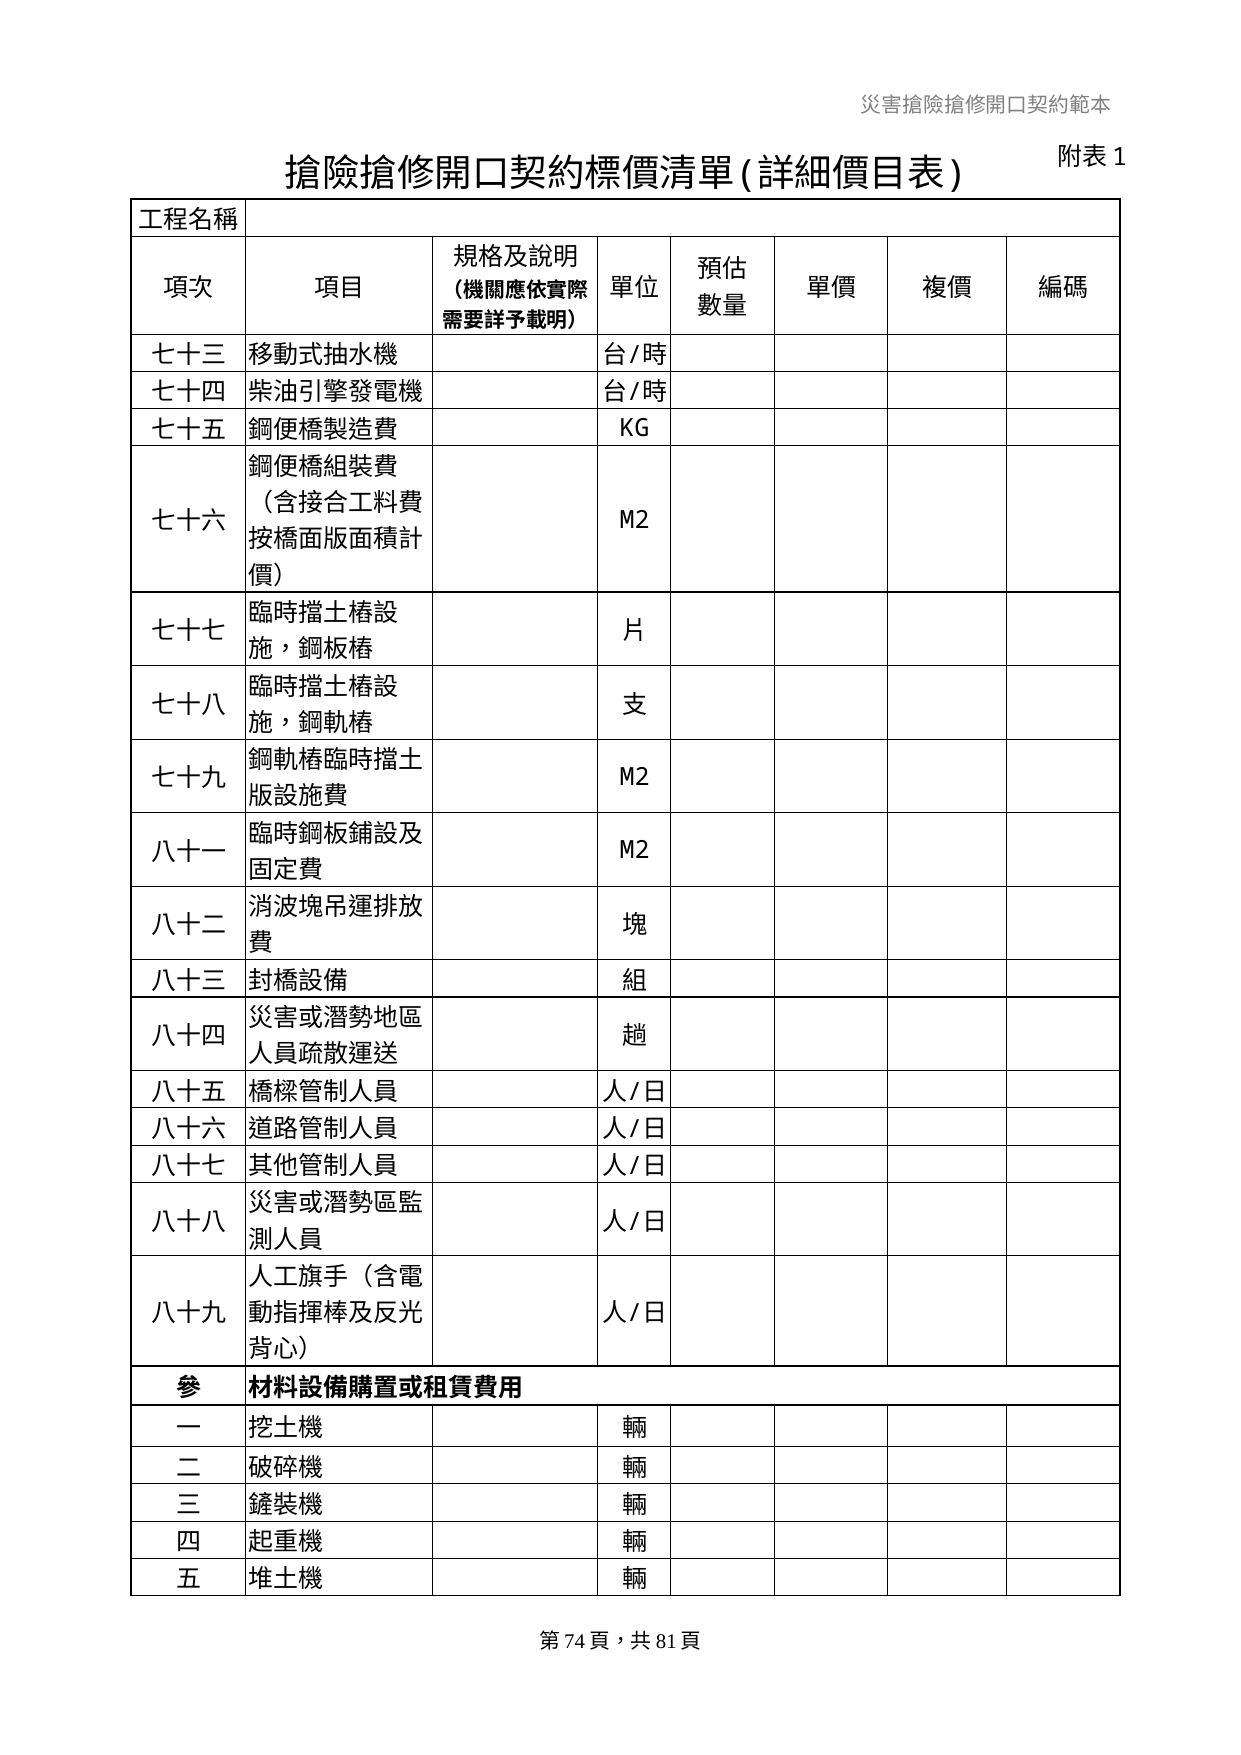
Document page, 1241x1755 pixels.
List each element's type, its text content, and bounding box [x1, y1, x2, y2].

table_cell 破碎機 [246, 1447, 432, 1483]
table_cell [671, 1559, 774, 1595]
table_cell [433, 960, 597, 996]
table_cell [1007, 1406, 1119, 1446]
table_cell 預估數量 [671, 237, 774, 333]
table_cell [1007, 740, 1119, 812]
table_cell [433, 1256, 597, 1365]
table_cell 七十九 [132, 740, 245, 812]
table_cell [775, 1146, 887, 1182]
table_cell 柴油引擎發電機 [246, 372, 432, 408]
table_cell [433, 335, 597, 371]
table_cell [1007, 446, 1119, 591]
table_cell 八十四 [132, 998, 245, 1070]
table_cell 輛 [598, 1559, 670, 1595]
table_cell [1007, 1146, 1119, 1182]
table_cell [888, 1559, 1006, 1595]
table_cell 七十八 [132, 666, 245, 738]
table_cell M2 [598, 446, 670, 591]
table_cell [671, 1146, 774, 1182]
table_cell 八十八 [132, 1183, 245, 1255]
table_cell [433, 372, 597, 408]
table_cell KG [598, 409, 670, 445]
table_cell [433, 1447, 597, 1483]
table_cell 輛 [598, 1447, 670, 1483]
table_cell 複價 [888, 237, 1006, 333]
table_cell [433, 666, 597, 738]
table_cell [433, 1484, 597, 1521]
table_cell [433, 887, 597, 959]
table_cell 八十五 [132, 1071, 245, 1107]
table_cell 支 [598, 666, 670, 738]
table_cell [775, 1183, 887, 1255]
table_cell [888, 1256, 1006, 1365]
table_cell 移動式抽水機 [246, 335, 432, 371]
table_cell 項目 [246, 237, 432, 333]
table_cell 八十九 [132, 1256, 245, 1365]
table_cell 八十二 [132, 887, 245, 959]
table_cell [775, 1447, 887, 1483]
table_cell [775, 813, 887, 886]
table_cell [1007, 1183, 1119, 1255]
table_cell [671, 1183, 774, 1255]
table_cell [888, 1406, 1006, 1446]
table_cell [888, 335, 1006, 371]
table_cell 參 [132, 1367, 245, 1403]
table_cell [671, 409, 774, 445]
table_cell [888, 960, 1006, 996]
table_cell 輛 [598, 1522, 670, 1558]
table_cell [775, 960, 887, 996]
table_cell 挖土機 [246, 1406, 432, 1446]
table_cell [888, 740, 1006, 812]
table_cell 八十三 [132, 960, 245, 996]
table_cell [888, 1146, 1006, 1182]
table_cell [775, 1559, 887, 1595]
table_cell 鏟裝機 [246, 1484, 432, 1521]
table_cell 塊 [598, 887, 670, 959]
table_cell 材料設備購置或租賃費用 [246, 1367, 1119, 1403]
table_cell [433, 998, 597, 1070]
table_cell [246, 200, 1119, 236]
table_cell [888, 446, 1006, 591]
table_cell 二 [132, 1447, 245, 1483]
table_cell 人/日 [598, 1071, 670, 1107]
table_cell 組 [598, 960, 670, 996]
table_cell 道路管制人員 [246, 1108, 432, 1144]
table_cell 規格及說明 （機關應依實際需要詳予載明） [433, 237, 597, 333]
table_cell 五 [132, 1559, 245, 1595]
table_cell 一 [132, 1406, 245, 1446]
table_cell 八十一 [132, 813, 245, 886]
table_cell [775, 1406, 887, 1446]
table_cell [433, 446, 597, 591]
table_cell [671, 960, 774, 996]
table_cell 工程名稱 [132, 200, 245, 236]
table_cell [671, 740, 774, 812]
table_cell [671, 335, 774, 371]
table_cell [1007, 998, 1119, 1070]
table_cell [1007, 813, 1119, 886]
table_cell 臨時擋土樁設施，鋼板樁 [246, 593, 432, 665]
table_cell 八十七 [132, 1146, 245, 1182]
table_cell [433, 1146, 597, 1182]
table_cell [433, 1522, 597, 1558]
table_cell M2 [598, 813, 670, 886]
table_cell 七十四 [132, 372, 245, 408]
table_cell [671, 593, 774, 665]
table_cell 起重機 [246, 1522, 432, 1558]
table_cell [671, 1256, 774, 1365]
table_cell [888, 887, 1006, 959]
table_cell [775, 372, 887, 408]
table_cell 片 [598, 593, 670, 665]
table_cell [888, 372, 1006, 408]
table_cell 七十六 [132, 446, 245, 591]
table_cell 編碼 [1007, 237, 1119, 333]
table_cell 輛 [598, 1484, 670, 1521]
table_cell [1007, 1256, 1119, 1365]
table_cell [433, 593, 597, 665]
table_cell [433, 1071, 597, 1107]
table_cell [775, 887, 887, 959]
table_cell [888, 409, 1006, 445]
table_cell [671, 998, 774, 1070]
table_cell 橋樑管制人員 [246, 1071, 432, 1107]
table_cell [775, 1108, 887, 1144]
table_cell 人/日 [598, 1146, 670, 1182]
table_cell [671, 372, 774, 408]
table_cell 臨時擋土樁設施，鋼軌樁 [246, 666, 432, 738]
table_cell 臨時鋼板鋪設及固定費 [246, 813, 432, 886]
table_cell [671, 1108, 774, 1144]
table_cell [775, 1256, 887, 1365]
table_cell [888, 1183, 1006, 1255]
table_cell [888, 666, 1006, 738]
table_cell [1007, 1447, 1119, 1483]
table_cell [671, 446, 774, 591]
table_cell [888, 1447, 1006, 1483]
table_cell [888, 813, 1006, 886]
table_cell M2 [598, 740, 670, 812]
table_cell 人工旗手（含電動指揮棒及反光背心） [246, 1256, 432, 1365]
table_cell 單價 [775, 237, 887, 333]
table_cell 三 [132, 1484, 245, 1521]
table_cell 消波塊吊運排放費 [246, 887, 432, 959]
table_cell [888, 1522, 1006, 1558]
table_cell [1007, 335, 1119, 371]
table_cell 七十三 [132, 335, 245, 371]
table_cell [433, 1183, 597, 1255]
table_cell [1007, 409, 1119, 445]
table_cell [1007, 1559, 1119, 1595]
table_cell [671, 1484, 774, 1521]
table_cell [775, 446, 887, 591]
table_cell [433, 1406, 597, 1446]
table_cell 輛 [598, 1406, 670, 1446]
table_cell 七十五 [132, 409, 245, 445]
table_cell [671, 1071, 774, 1107]
table_cell [775, 409, 887, 445]
table_cell [1007, 1522, 1119, 1558]
table_cell 鋼便橋組裝費（含接合工料費按橋面版面積計價） [246, 446, 432, 591]
table_cell [671, 1406, 774, 1446]
table_cell [775, 1071, 887, 1107]
table_cell [433, 409, 597, 445]
table_cell [775, 740, 887, 812]
table_cell 人/日 [598, 1256, 670, 1365]
table_cell 其他管制人員 [246, 1146, 432, 1182]
table_cell [775, 998, 887, 1070]
table_cell 八十六 [132, 1108, 245, 1144]
table_cell 人/日 [598, 1108, 670, 1144]
table_cell 台/時 [598, 335, 670, 371]
table_cell [888, 1071, 1006, 1107]
table_cell 災害或潛勢地區人員疏散運送 [246, 998, 432, 1070]
table_cell [888, 593, 1006, 665]
table_cell 四 [132, 1522, 245, 1558]
table_cell [775, 1484, 887, 1521]
table_cell 災害或潛勢區監測人員 [246, 1183, 432, 1255]
table_cell 鋼軌樁臨時擋土版設施費 [246, 740, 432, 812]
table_cell 七十七 [132, 593, 245, 665]
table_cell [1007, 593, 1119, 665]
table_cell [888, 1484, 1006, 1521]
table_cell 鋼便橋製造費 [246, 409, 432, 445]
table_cell [671, 1522, 774, 1558]
table_cell [775, 593, 887, 665]
table_cell [1007, 372, 1119, 408]
table_cell [671, 887, 774, 959]
table_cell [671, 813, 774, 886]
table_cell [433, 1108, 597, 1144]
table_cell [888, 1108, 1006, 1144]
table_cell [433, 1559, 597, 1595]
table_header 搶險搶修開口契約標價清單(詳細價目表) [131, 129, 1179, 197]
table_cell 人/日 [598, 1183, 670, 1255]
table_cell [671, 1447, 774, 1483]
table_cell [775, 1522, 887, 1558]
table_cell 單位 [598, 237, 670, 333]
table_cell 項次 [132, 237, 245, 333]
table_cell [1007, 1071, 1119, 1107]
table_cell [888, 998, 1006, 1070]
table_cell [1007, 666, 1119, 738]
table_cell 台/時 [598, 372, 670, 408]
table_cell 封橋設備 [246, 960, 432, 996]
table_cell [1007, 1484, 1119, 1521]
table_cell [775, 335, 887, 371]
table_cell [1007, 1108, 1119, 1144]
table_cell [1007, 887, 1119, 959]
table_cell [433, 740, 597, 812]
table_cell [775, 666, 887, 738]
table_cell 趟 [598, 998, 670, 1070]
table_cell 堆土機 [246, 1559, 432, 1595]
table_cell [1007, 960, 1119, 996]
table_cell [671, 666, 774, 738]
table_cell [433, 813, 597, 886]
